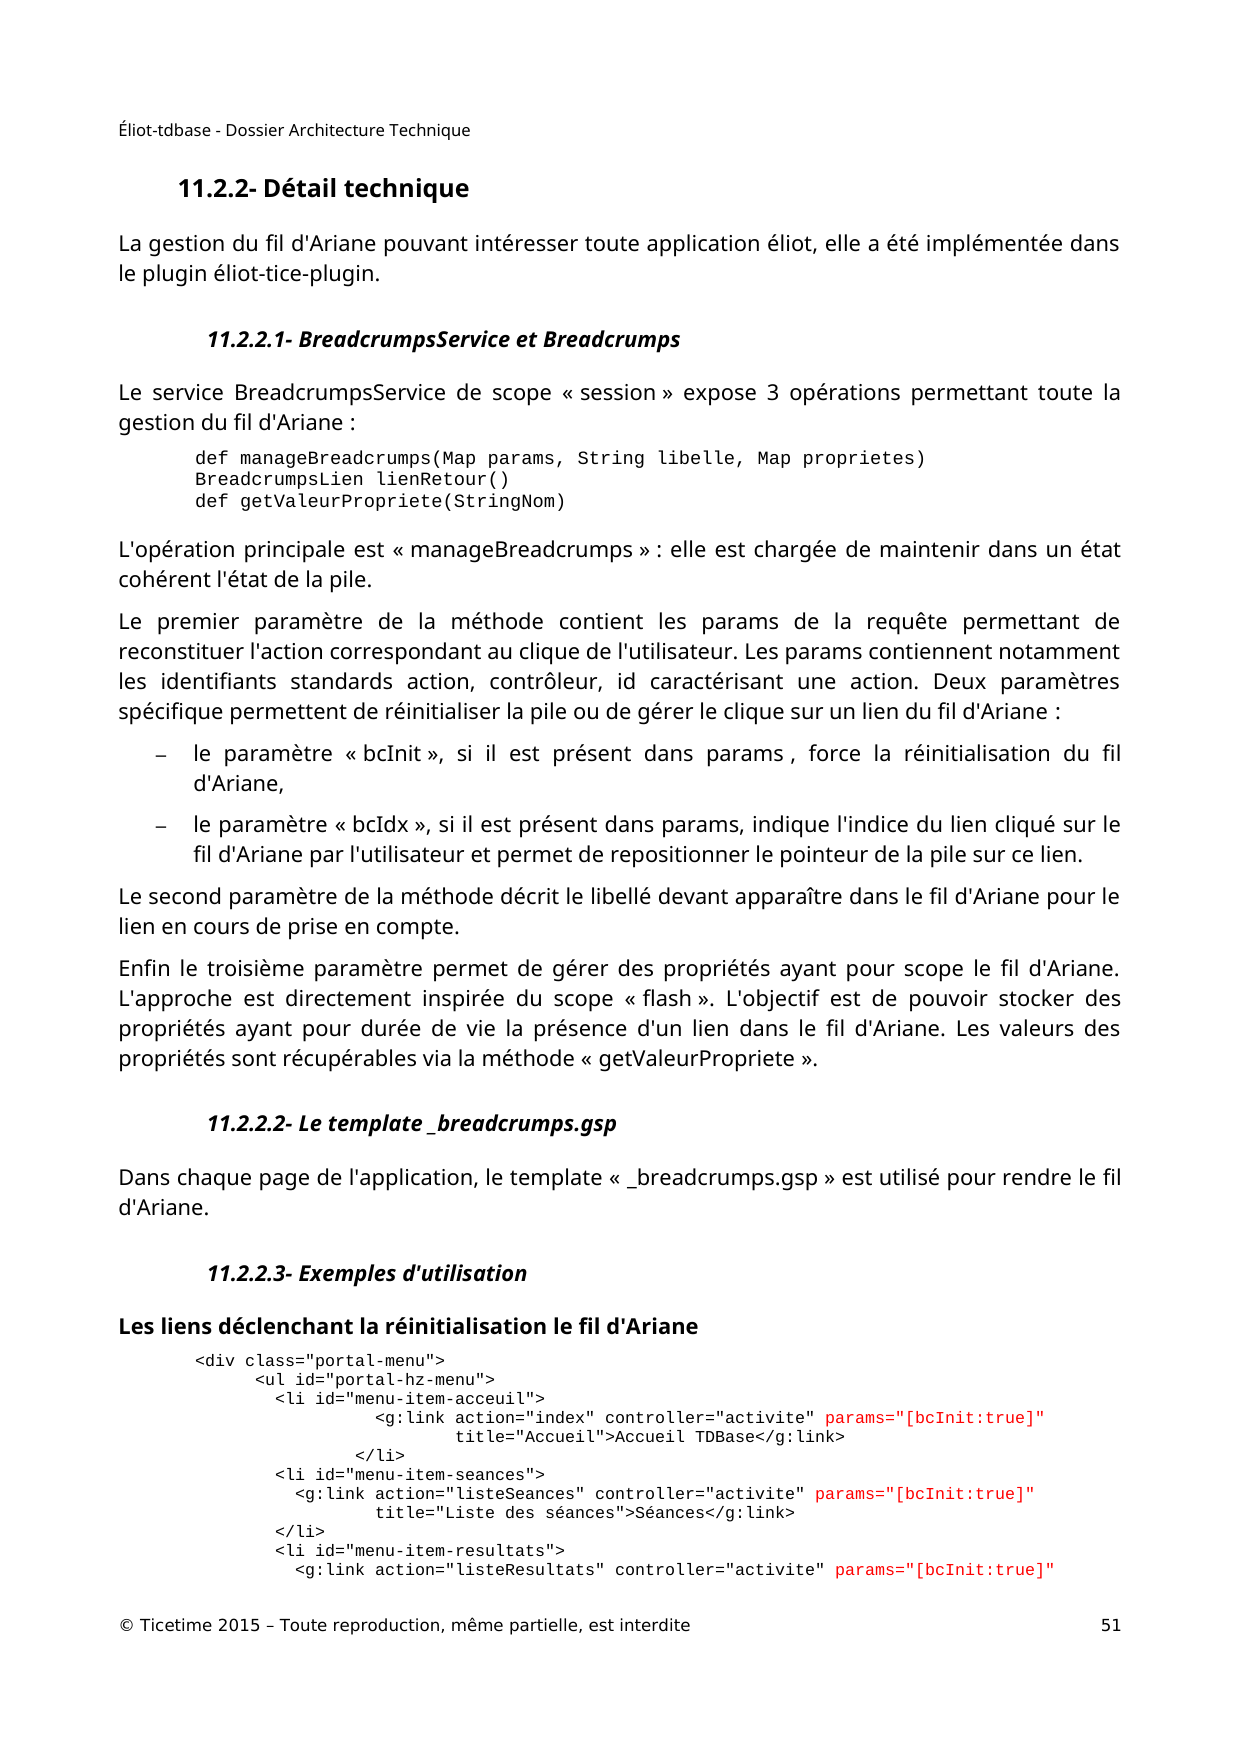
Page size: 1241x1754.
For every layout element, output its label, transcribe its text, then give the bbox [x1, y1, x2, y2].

text </li> [195, 1448, 1122, 1467]
text <li id="menu-item-acceuil"> [195, 1391, 1122, 1410]
text Le premier paramètre de la méthode contient les params de la requête permettant de reconstituer l'action correspondant au clique de l'utilisateur. Les params contiennent notamment les identifiants standards action, contrôleur, id caractérisant une action. Deux paramètres spécifique permettent de réinitialiser la pile ou de gérer le clique sur un lien du fil d'Ariane : [118, 606, 1122, 726]
text Enfin le troisième paramètre permet de gérer des propriétés ayant pour scope le fil d'Ariane. L'approche est directement inspirée du scope « flash ». L'objectif est de pouvoir stocker des propriétés ayant pour durée de vie la présence d'un lien dans le fil d'Ariane. Les valeurs des propriétés sont récupérables via la méthode « getValeurPropriete ». [118, 953, 1122, 1073]
text Le second paramètre de la méthode décrit le libellé devant apparaître dans le fil d'Ariane pour le lien en cours de prise en compte. [118, 881, 1122, 941]
text <div class="portal-menu"> [195, 1353, 1122, 1372]
text <li id="menu-item-resultats"> [195, 1542, 1122, 1561]
subtitle BreadcrumpsService et Breadcrumps [118, 324, 1122, 354]
text L'opération principale est « manageBreadcrumps » : elle est chargée de maintenir dans un état cohérent l'état de la pile. [118, 534, 1122, 594]
subtitle Le template _breadcrumps.gsp [118, 1108, 1122, 1138]
text La gestion du fil d'Ariane pouvant intéresser toute application éliot, elle a été implémentée dans le plugin éliot-tice-plugin. [118, 228, 1122, 288]
text </li> [195, 1523, 1122, 1542]
text <ul id="portal-hz-menu"> [195, 1372, 1122, 1391]
text BreadcrumpsLien lienRetour() [195, 470, 1122, 492]
text <li id="menu-item-seances"> [195, 1467, 1122, 1486]
list le paramètre « bcInit », si il est présent dans params , force la réinitialisation du fil d'Ariane, [156, 738, 1122, 798]
subtitle Détail technique [118, 171, 1122, 204]
text Le service BreadcrumpsService de scope « session » expose 3 opérations permettant toute la gestion du fil d'Ariane : [118, 377, 1122, 437]
list le paramètre « bcIdx », si il est présent dans params, indique l'indice du lien cliqué sur le fil d'Ariane par l'utilisateur et permet de repositionner le pointeur de la pile sur ce lien. [156, 809, 1122, 869]
text Dans chaque page de l'application, le template « _breadcrumps.gsp » est utilisé pour rendre le fil d'Ariane. [118, 1162, 1122, 1222]
text title="Liste des séances">Séances</g:link> [195, 1504, 1122, 1523]
text title="Accueil">Accueil TDBase</g:link> [195, 1429, 1122, 1448]
text <g:link action="listeSeances" controller="activite" params="[bcInit:true]" [195, 1486, 1122, 1504]
text def manageBreadcrumps(Map params, String libelle, Map proprietes) [195, 449, 1122, 470]
text Les liens déclenchant la réinitialisation le fil d'Ariane [118, 1311, 1122, 1341]
subtitle Exemples d'utilisation [118, 1257, 1122, 1287]
text def getValeurPropriete(StringNom) [195, 492, 1122, 513]
text <g:link action="index" controller="activite" params="[bcInit:true]" [195, 1410, 1122, 1429]
text <g:link action="listeResultats" controller="activite" params="[bcInit:true]" [195, 1561, 1122, 1580]
